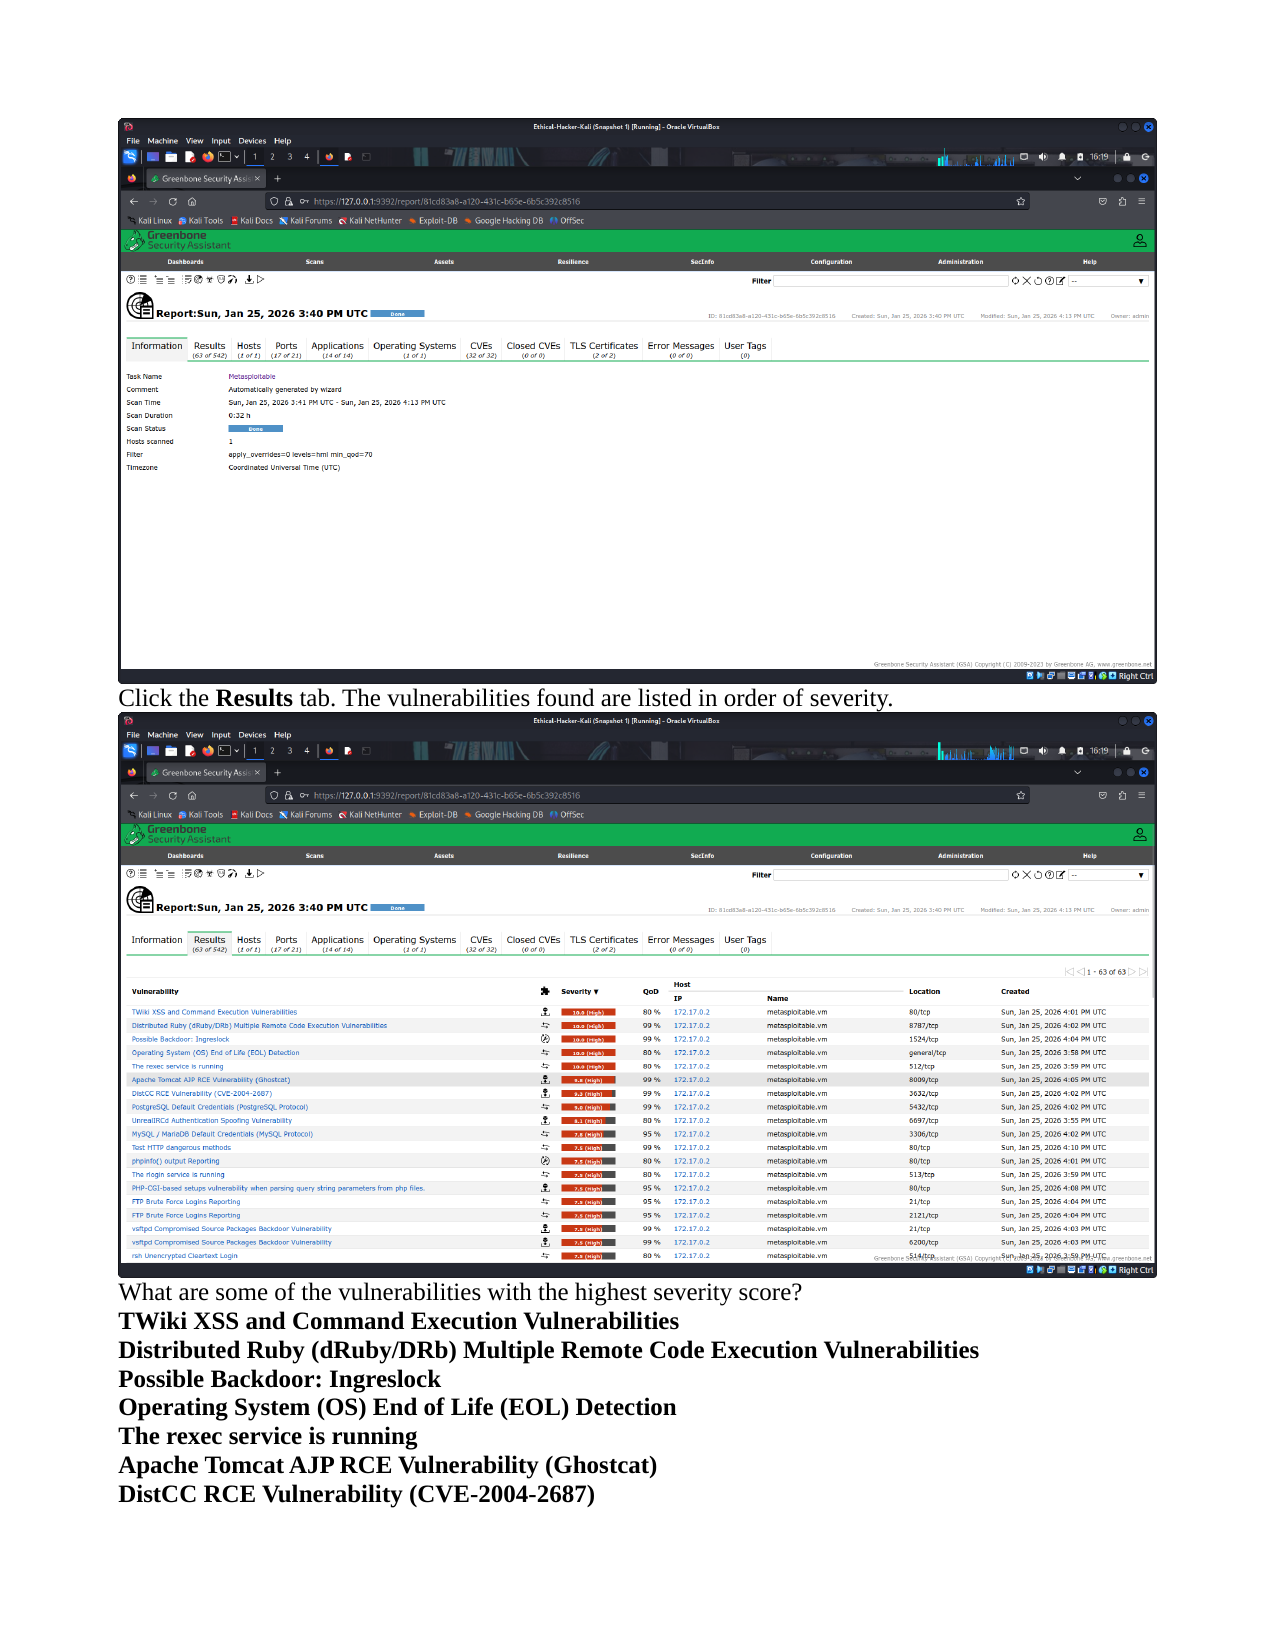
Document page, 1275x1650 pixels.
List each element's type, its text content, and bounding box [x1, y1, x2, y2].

text The rexec service is running [118, 1421, 1157, 1450]
text Click the Results tab. The vulnerabilities found are listed in order of severity. [118, 684, 1157, 712]
text Distributed Ruby (dRuby/DRb) Multiple Remote Code Execution Vulnerabilities [118, 1335, 1157, 1364]
text DistCC RCE Vulnerability (CVE-2004-2687) [118, 1479, 1157, 1507]
picture [118, 712, 1157, 1278]
text Apache Tomcat AJP RCE Vulnerability (Ghostcat) [118, 1450, 1157, 1479]
text TWiki XSS and Command Execution Vulnerabilities [118, 1306, 1157, 1335]
text Possible Backdoor: Ingreslock [118, 1364, 1157, 1392]
picture [118, 118, 1157, 684]
text Operating System (OS) End of Life (EOL) Detection [118, 1392, 1157, 1421]
text What are some of the vulnerabilities with the highest severity score? [118, 1278, 1157, 1306]
